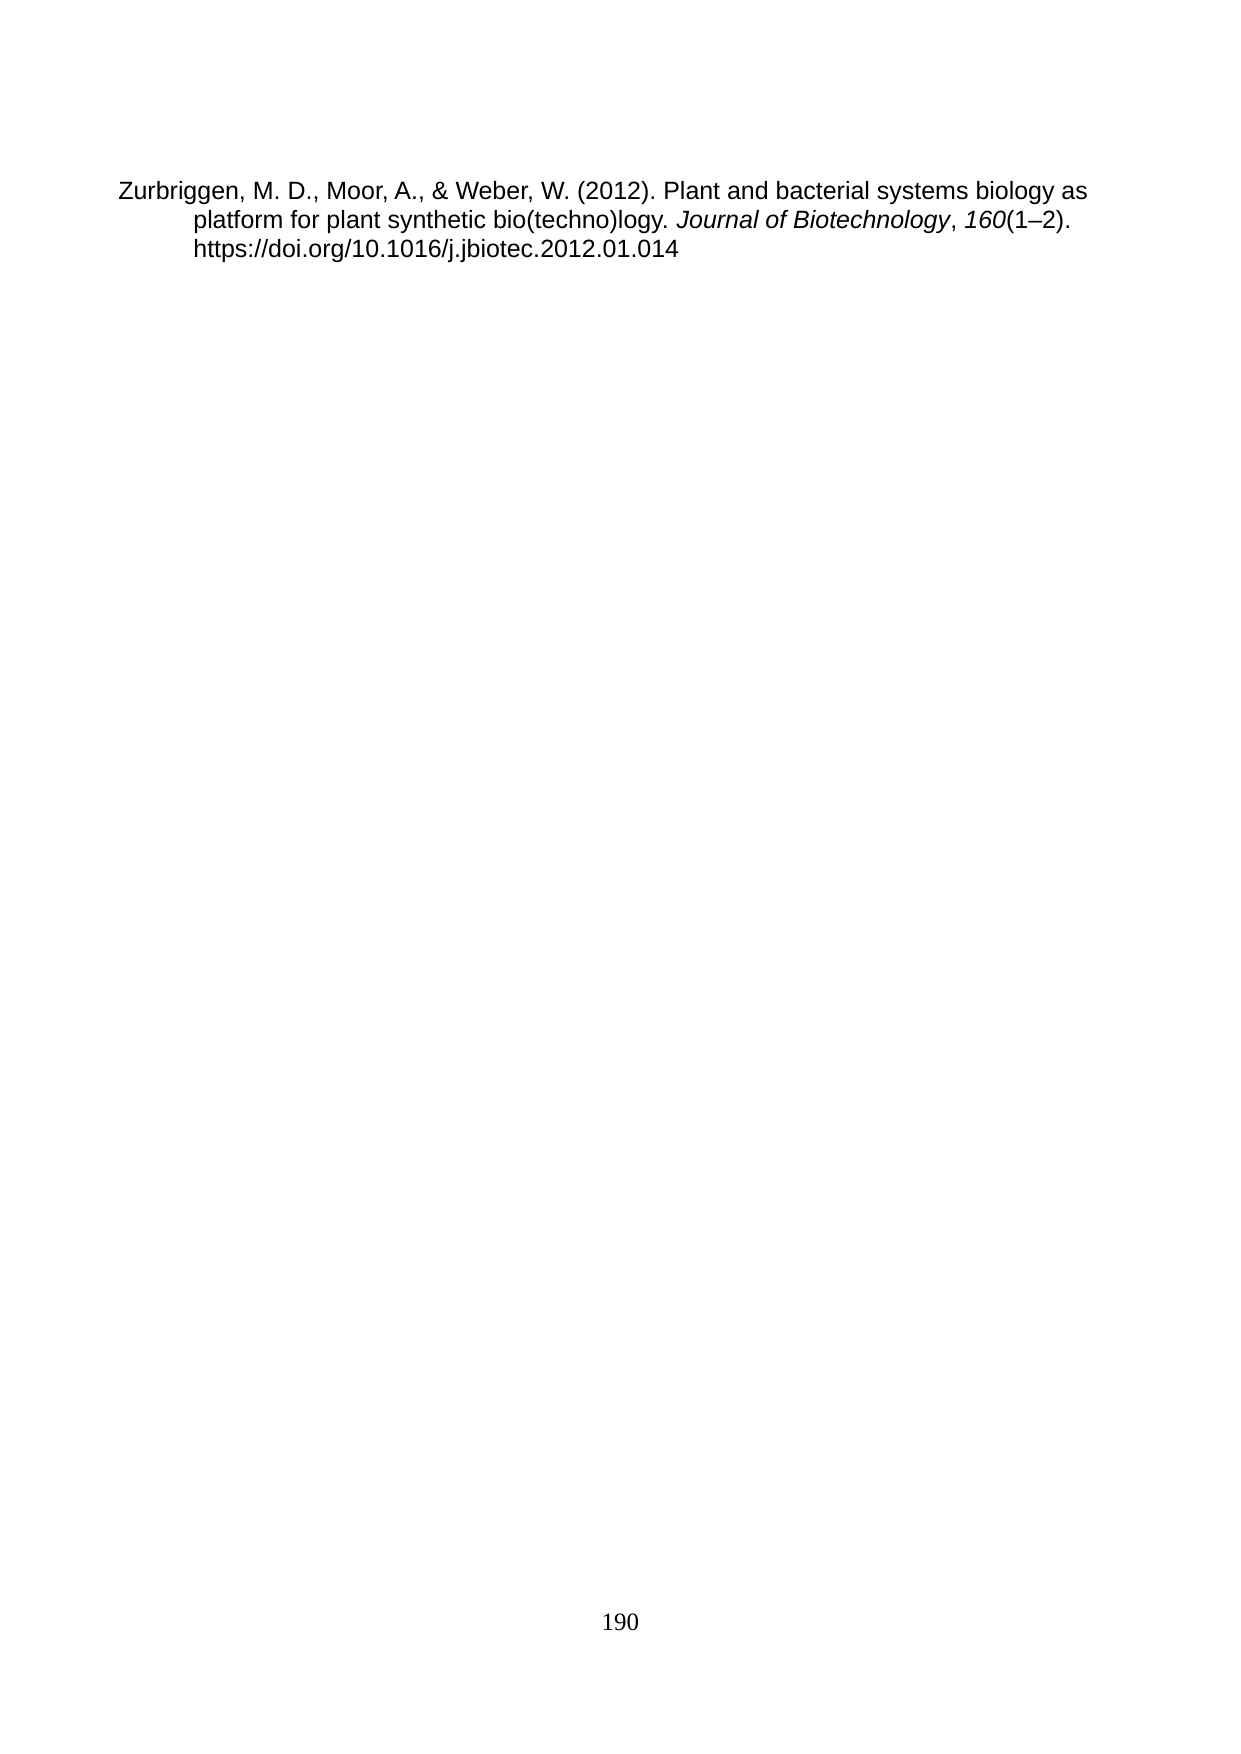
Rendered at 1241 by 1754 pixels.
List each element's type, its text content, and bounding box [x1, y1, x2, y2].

text Zurbriggen, M. D., Moor, A., & Weber, W. (2012). Plant and bacterial systems biology as platform for plant synthetic bio(techno)logy. Journal of Biotechnology, 160(1–2). https://doi.org/10.1016/j.jbiotec.2012.01.014 [118, 176, 1122, 263]
